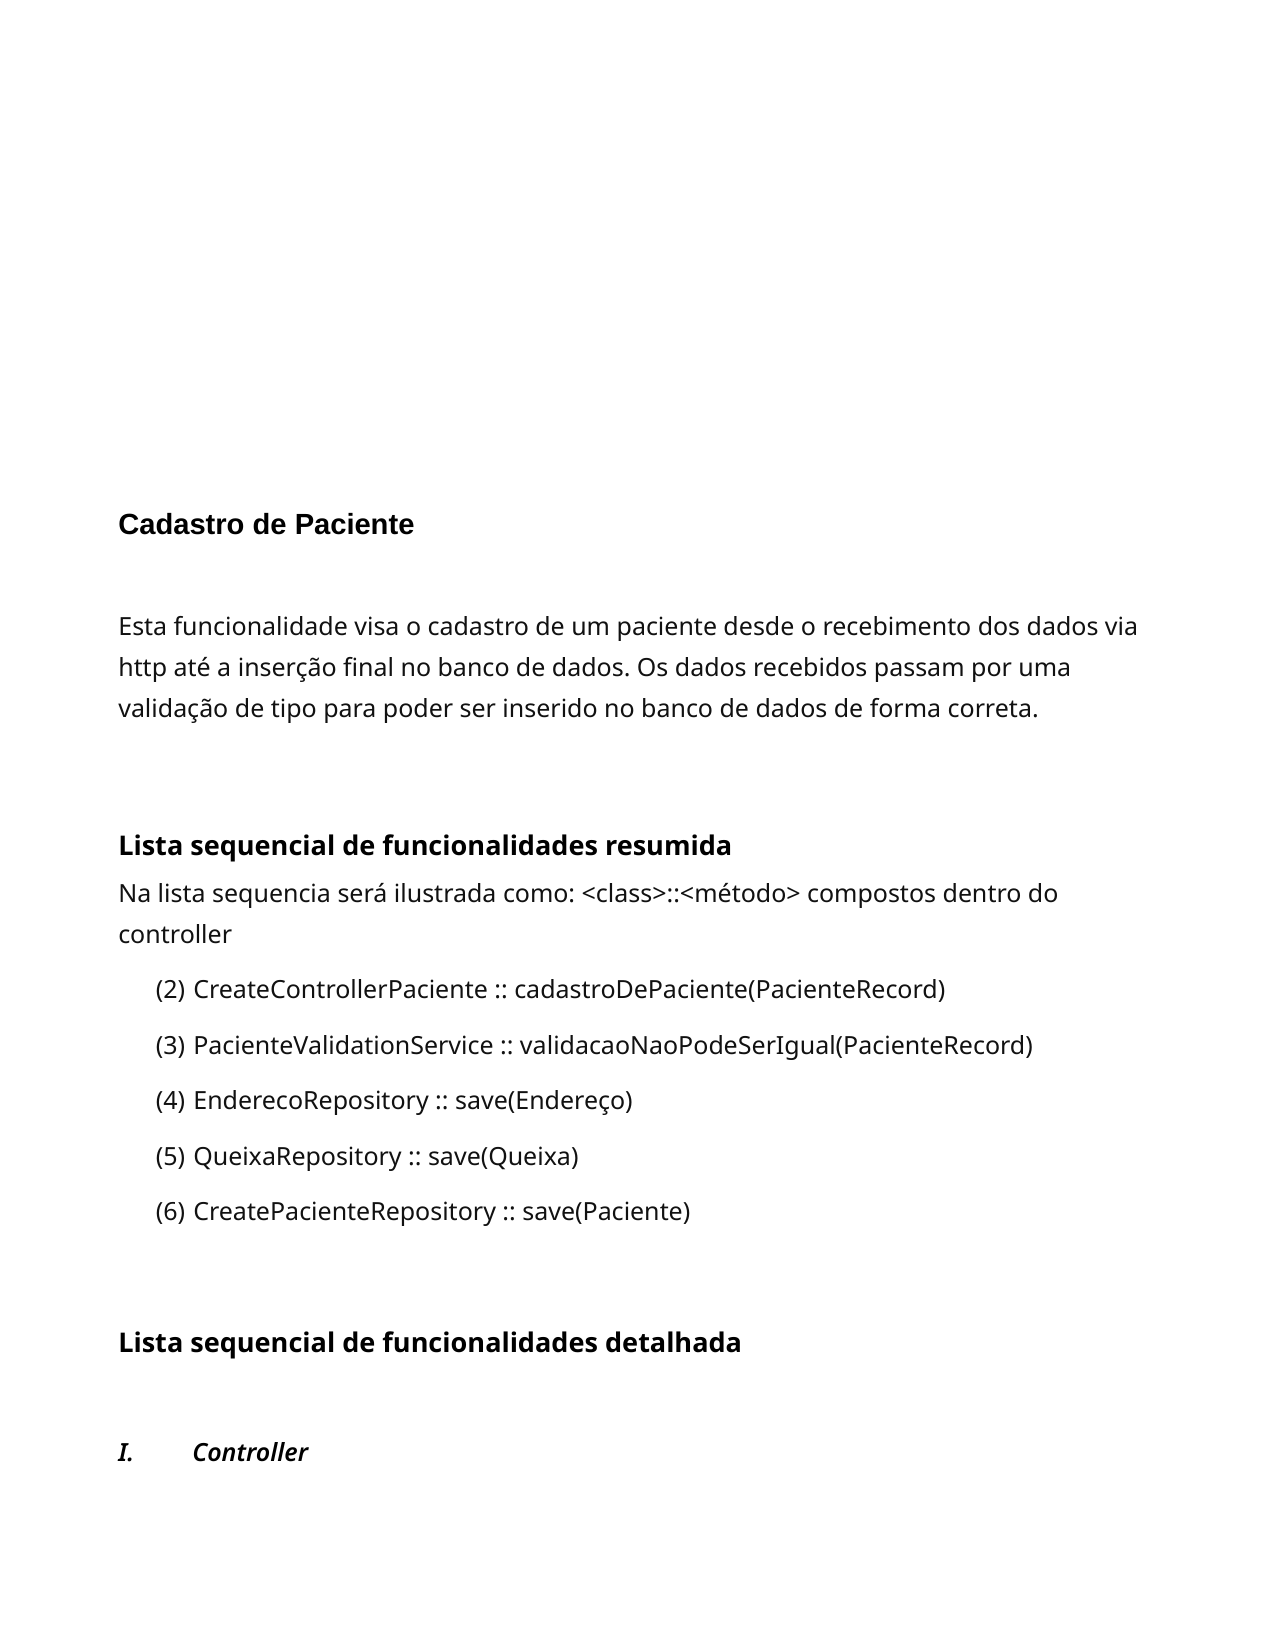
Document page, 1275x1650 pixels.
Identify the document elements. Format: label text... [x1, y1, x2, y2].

list PacienteValidationService :: validacaoNaoPodeSerIgual(PacienteRecord) [156, 1028, 1157, 1062]
subtitle Cadastro de Paciente [118, 507, 1157, 541]
subtitle Controller [118, 1435, 1157, 1469]
list QueixaRepository :: save(Queixa) [156, 1138, 1157, 1172]
list CreateControllerPaciente :: cadastroDePaciente(PacienteRecord) [156, 972, 1157, 1006]
subtitle Lista sequencial de funcionalidades resumida [118, 827, 1157, 863]
list EnderecoRepository :: save(Endereço) [156, 1083, 1157, 1117]
subtitle Lista sequencial de funcionalidades detalhada [118, 1324, 1157, 1361]
list Na lista sequencia será ilustrada como: <class>::<método> compostos dentro do controller [83, 876, 1157, 951]
list CreatePacienteRepository :: save(Paciente) [156, 1194, 1157, 1228]
text Esta funcionalidade visa o cadastro de um paciente desde o recebimento dos dados via http até a inserção final no banco de dados. Os dados recebidos passam por uma validação de tipo para poder ser inserido no banco de dados de forma correta. [118, 609, 1157, 724]
